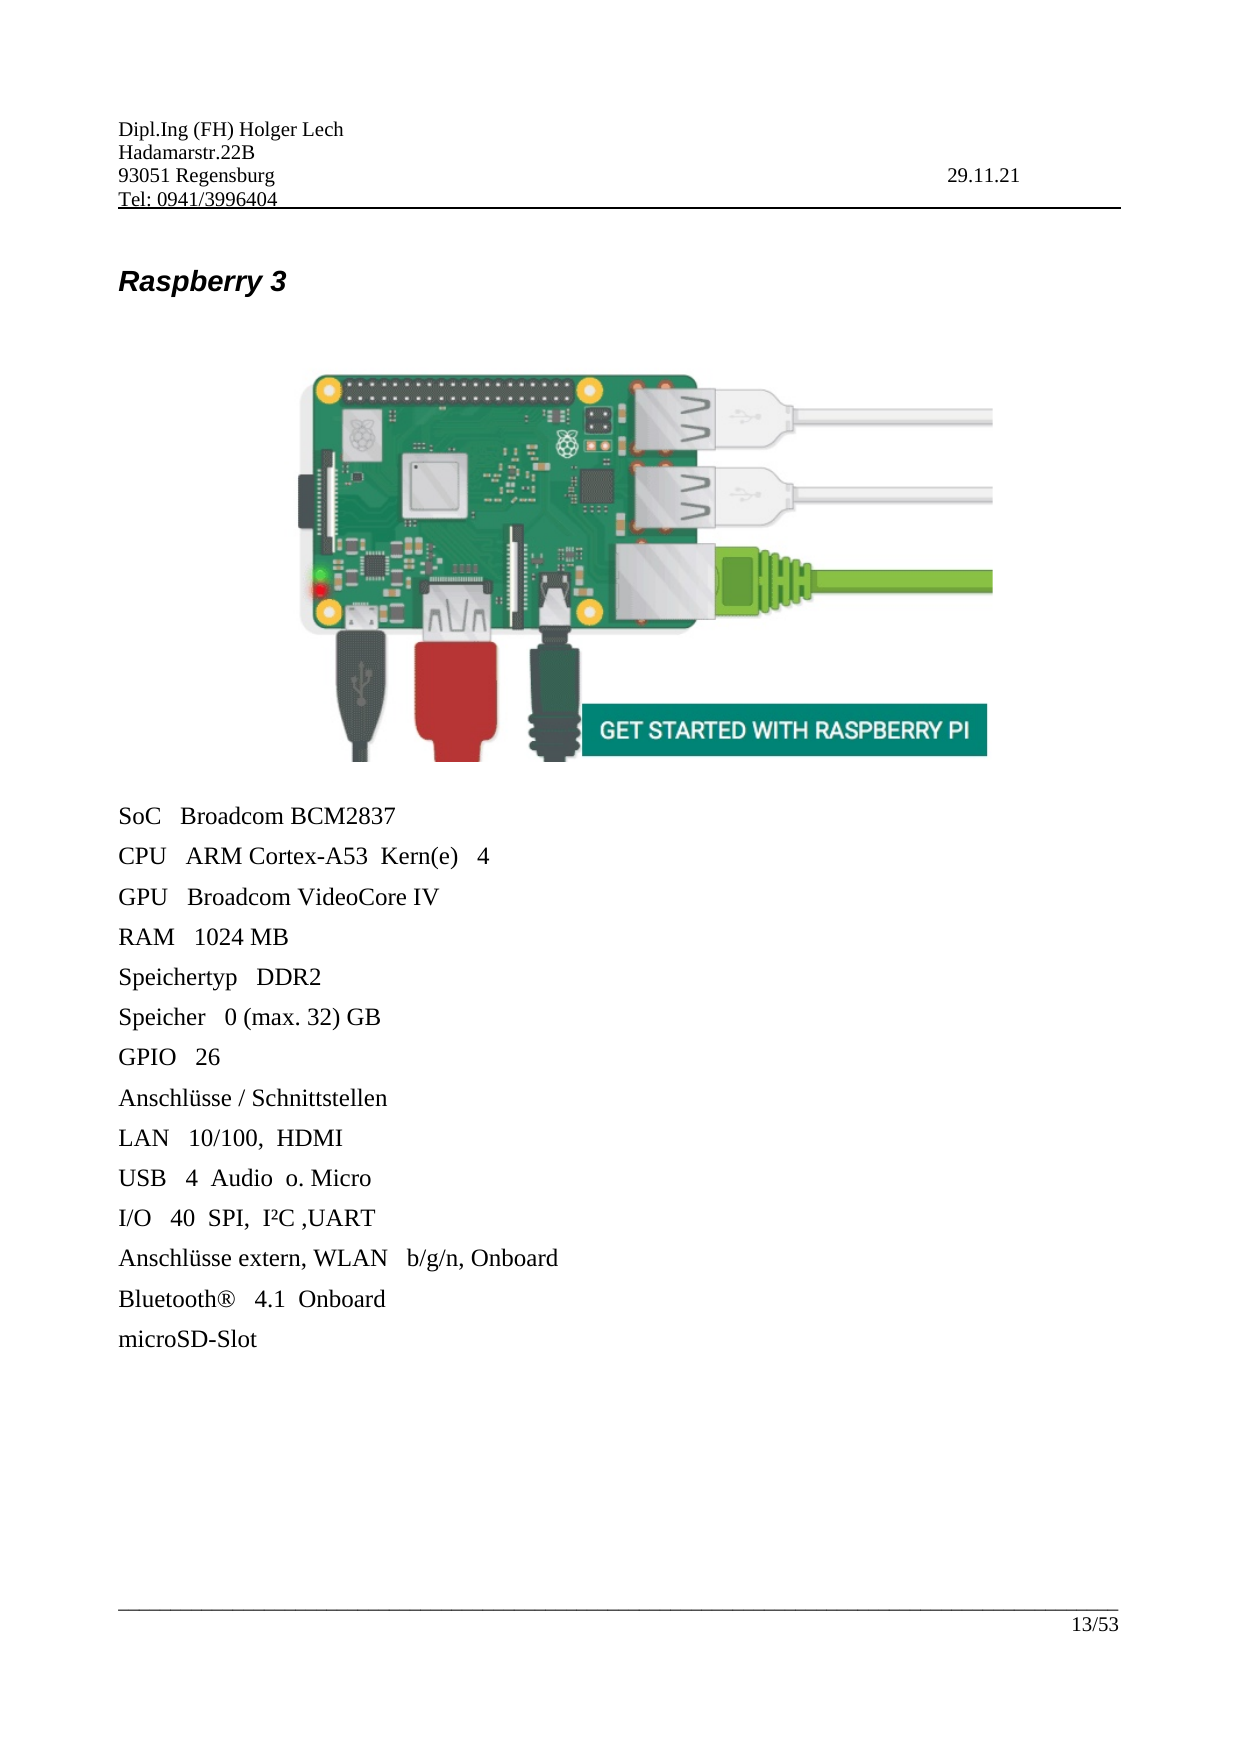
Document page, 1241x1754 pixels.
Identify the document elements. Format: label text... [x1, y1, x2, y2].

text Speicher 0 (max. 32) GB [118, 1003, 1122, 1031]
text LAN 10/100, HDMI [118, 1124, 1122, 1152]
text Anschlüsse extern, WLAN b/g/n, Onboard [118, 1244, 1122, 1272]
text Bluetooth® 4.1 Onboard [118, 1285, 1122, 1312]
text Anschlüsse / Schnittstellen [118, 1084, 1122, 1111]
text RAM 1024 MB [118, 923, 1122, 951]
subtitle Raspberry 3 [118, 265, 1122, 298]
text GPU Broadcom VideoCore IV [118, 883, 1122, 910]
text GPIO 26 [118, 1043, 1122, 1071]
text CPU ARM Cortex-A53 Kern(e) 4 [118, 842, 1122, 870]
text Speichertyp DDR2 [118, 963, 1122, 991]
text USB 4 Audio o. Micro [118, 1164, 1122, 1192]
text SoC Broadcom BCM2837 [118, 802, 1122, 830]
picture [247, 350, 993, 762]
text I/O 40 SPI, I²C ,UART [118, 1204, 1122, 1232]
text microSD-Slot [118, 1325, 1122, 1353]
